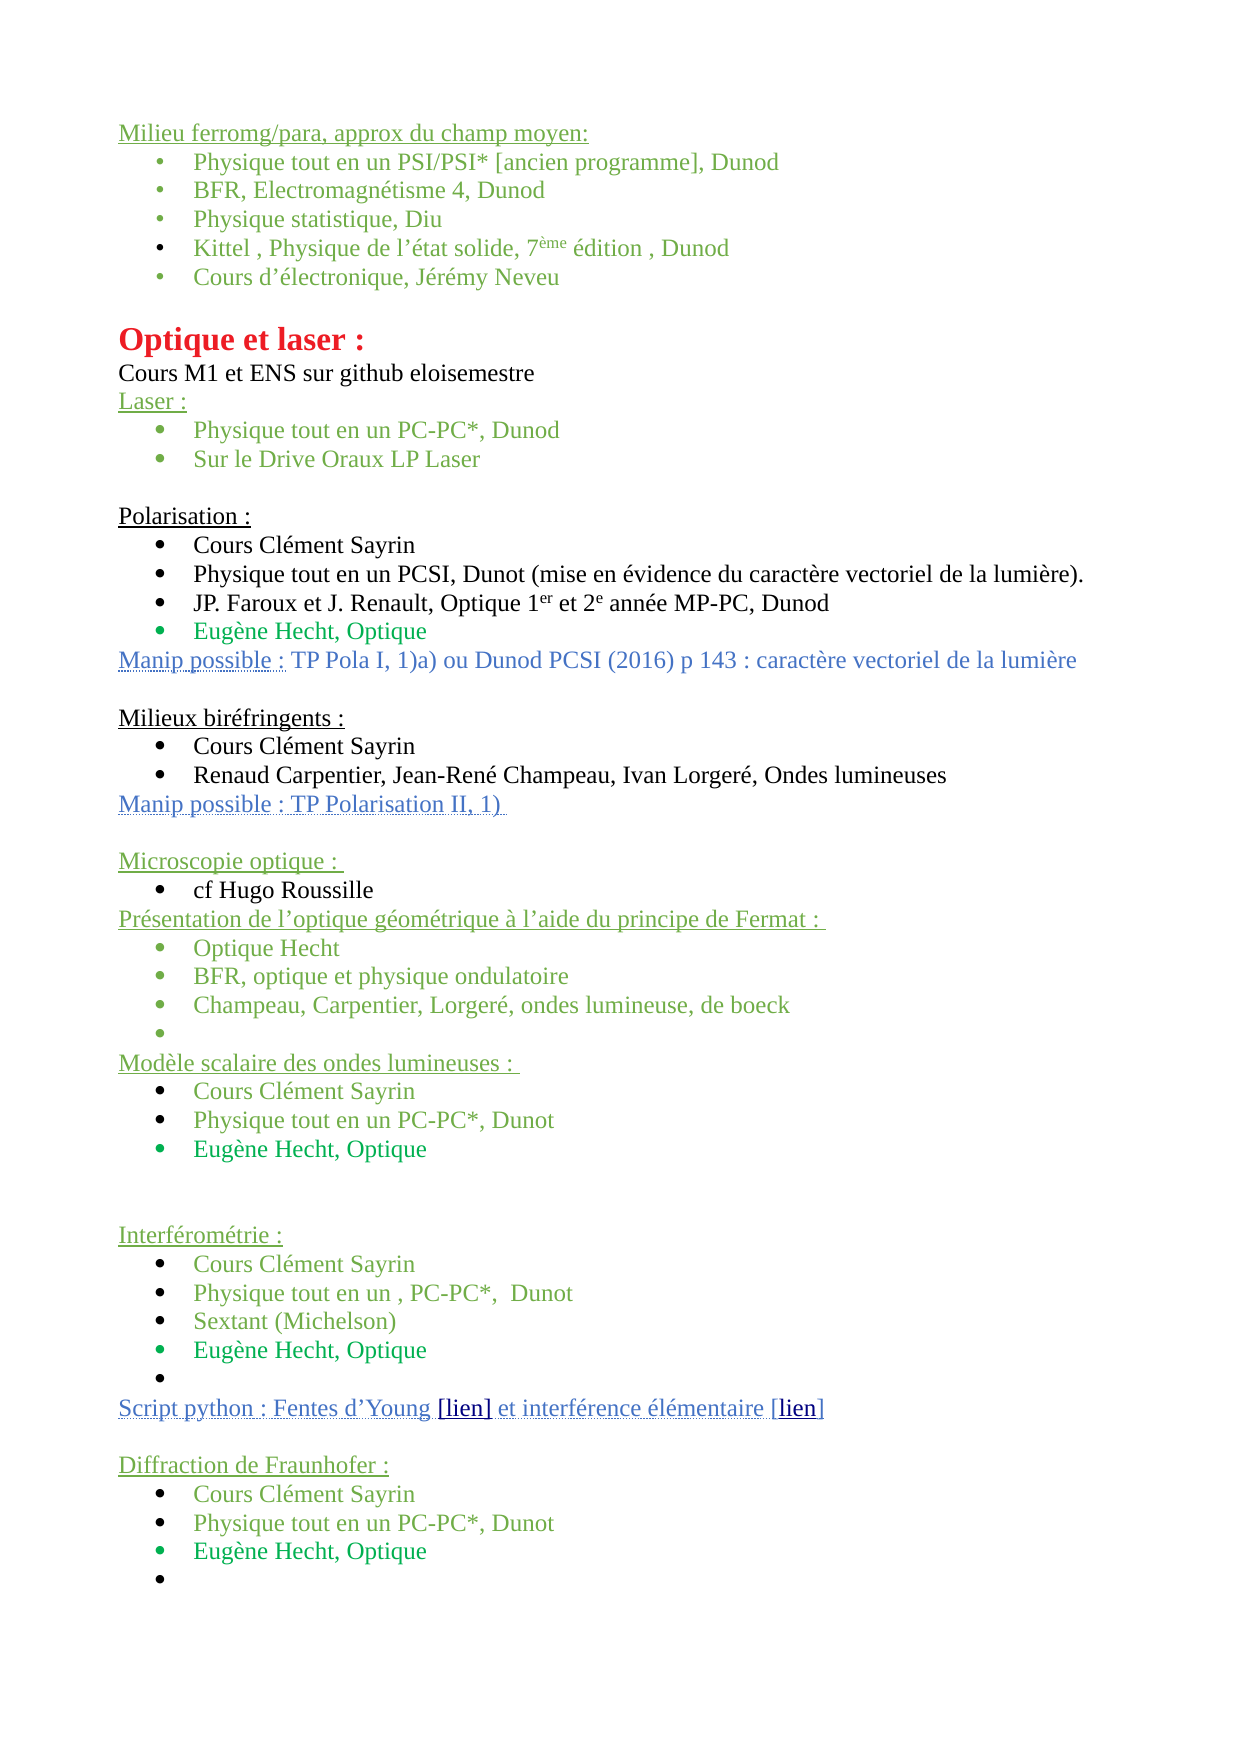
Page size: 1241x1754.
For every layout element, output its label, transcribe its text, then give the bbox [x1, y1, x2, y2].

list Physique tout en un PC-PC*, Dunod [156, 415, 1122, 444]
text Milieux biréfringents : [118, 703, 1122, 731]
list Physique tout en un PC-PC*, Dunot [156, 1105, 1122, 1134]
list Optique Hecht [156, 933, 1122, 961]
list cf Hugo Roussille [156, 875, 1122, 904]
text Polarisation : [118, 501, 1122, 530]
list BFR, Electromagnétisme 4, Dunod [156, 176, 1122, 204]
list Physique tout en un PCSI, Dunot (mise en évidence du caractère vectoriel de la lumière). [156, 559, 1122, 588]
text Laser : [118, 386, 1122, 415]
text Présentation de l’optique géométrique à l’aide du principe de Fermat : [118, 904, 1122, 933]
list Physique tout en un , PC-PC*, Dunot [156, 1278, 1122, 1306]
list Renaud Carpentier, Jean-René Champeau, Ivan Lorgeré, Ondes lumineuses [156, 760, 1122, 789]
list Cours Clément Sayrin [156, 530, 1122, 559]
list Cours Clément Sayrin [156, 1249, 1122, 1278]
list Cours Clément Sayrin [156, 1479, 1122, 1508]
list Eugène Hecht, Optique [156, 1536, 1122, 1565]
text Milieu ferromg/para, approx du champ moyen: [118, 118, 1122, 147]
text Optique et laser : [118, 319, 1122, 358]
list BFR, optique et physique ondulatoire [156, 961, 1122, 990]
list Eugène Hecht, Optique [156, 1134, 1122, 1163]
list Cours d’électronique, Jérémy Neveu [156, 262, 1122, 291]
list Physique tout en un PSI/PSI* [ancien programme], Dunod [156, 147, 1122, 176]
list Sur le Drive Oraux LP Laser [156, 444, 1122, 473]
list Cours Clément Sayrin [156, 731, 1122, 760]
list Physique statistique, Diu [156, 204, 1122, 233]
text Script python : Fentes d’Young [lien] et interférence élémentaire [lien] [118, 1393, 1122, 1421]
text Manip possible : TP Polarisation II, 1) [118, 789, 1122, 818]
text Manip possible : TP Pola I, 1)a) ou Dunod PCSI (2016) p 143 : caractère vectoriel de la lumière [118, 645, 1122, 674]
list Eugène Hecht, Optique [156, 616, 1122, 645]
list Cours Clément Sayrin [156, 1076, 1122, 1105]
text Interférométrie : [118, 1220, 1122, 1249]
list Eugène Hecht, Optique [156, 1335, 1122, 1364]
text Modèle scalaire des ondes lumineuses : [118, 1048, 1122, 1076]
list Champeau, Carpentier, Lorgeré, ondes lumineuse, de boeck [156, 990, 1122, 1019]
text Cours M1 et ENS sur github eloisemestre [118, 358, 1122, 386]
list Kittel , Physique de l’état solide, 7ème édition , Dunod [156, 233, 1122, 262]
list Physique tout en un PC-PC*, Dunot [156, 1508, 1122, 1536]
list Sextant (Michelson) [156, 1306, 1122, 1335]
text Diffraction de Fraunhofer : [118, 1450, 1122, 1479]
text Microscopie optique : [118, 846, 1122, 875]
list JP. Faroux et J. Renault, Optique 1er et 2e année MP-PC, Dunod [156, 588, 1122, 616]
